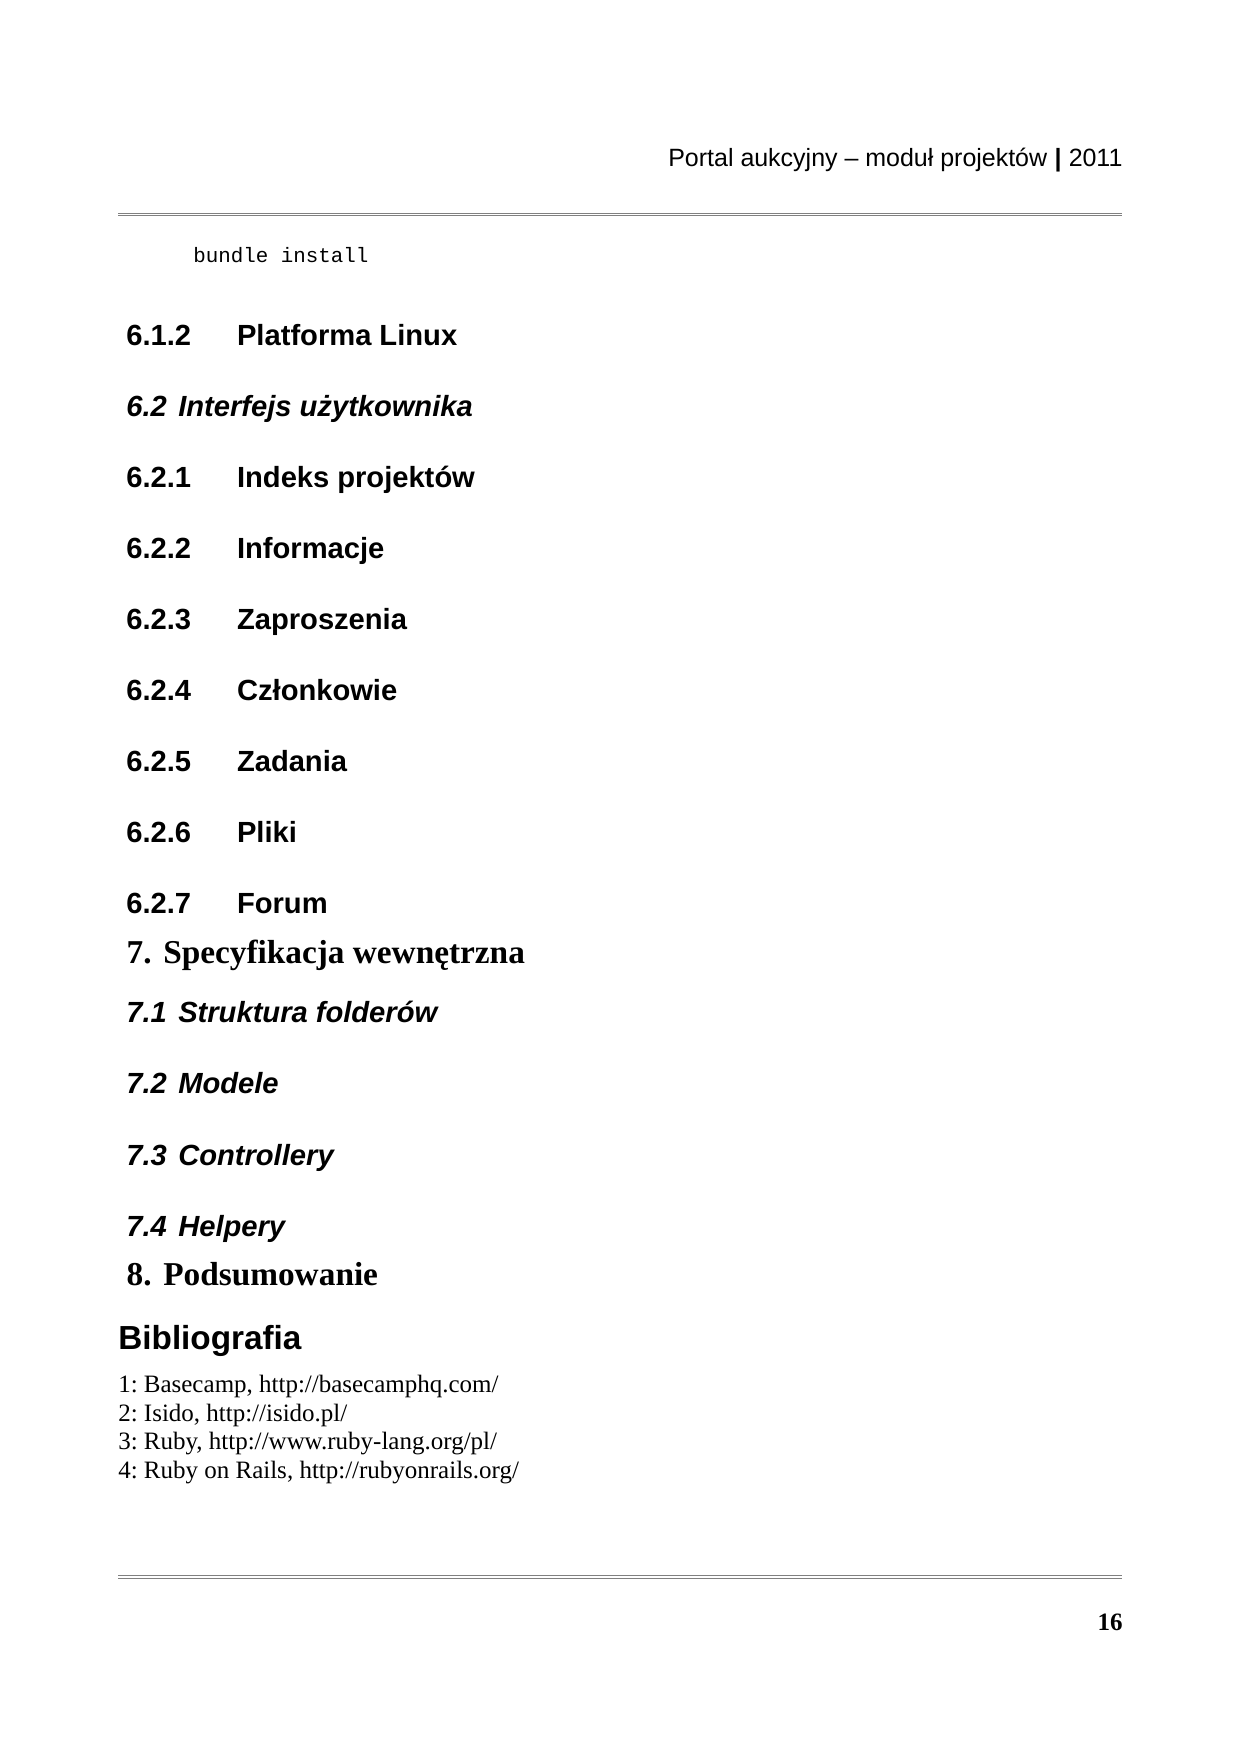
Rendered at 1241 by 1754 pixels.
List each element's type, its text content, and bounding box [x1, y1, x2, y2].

subtitle Indeks projektów [118, 460, 1122, 493]
subtitle Forum [118, 886, 1122, 920]
subtitle Podsumowanie [118, 1255, 1122, 1293]
list bundle install [156, 245, 1122, 268]
text 4: Ruby on Rails, http://rubyonrails.org/ [118, 1455, 1122, 1484]
subtitle Modele [118, 1067, 1122, 1100]
subtitle Struktura folderów [118, 996, 1122, 1029]
subtitle Członkowie [118, 673, 1122, 707]
subtitle Pliki [118, 815, 1122, 849]
subtitle Helpery [118, 1209, 1122, 1242]
subtitle Bibliografia [118, 1318, 1122, 1356]
subtitle Controllery [118, 1138, 1122, 1171]
subtitle Platforma Linux [118, 318, 1122, 351]
subtitle Informacje [118, 531, 1122, 564]
text 3: Ruby, http://www.ruby-lang.org/pl/ [118, 1426, 1122, 1455]
subtitle Zaproszenia [118, 602, 1122, 636]
subtitle Interfejs użytkownika [118, 389, 1122, 422]
text 2: Isido, http://isido.pl/ [118, 1398, 1122, 1426]
text 1: Basecamp, http://basecamphq.com/ [118, 1369, 1122, 1398]
subtitle Specyfikacja wewnętrzna [118, 932, 1122, 971]
subtitle Zadania [118, 744, 1122, 778]
